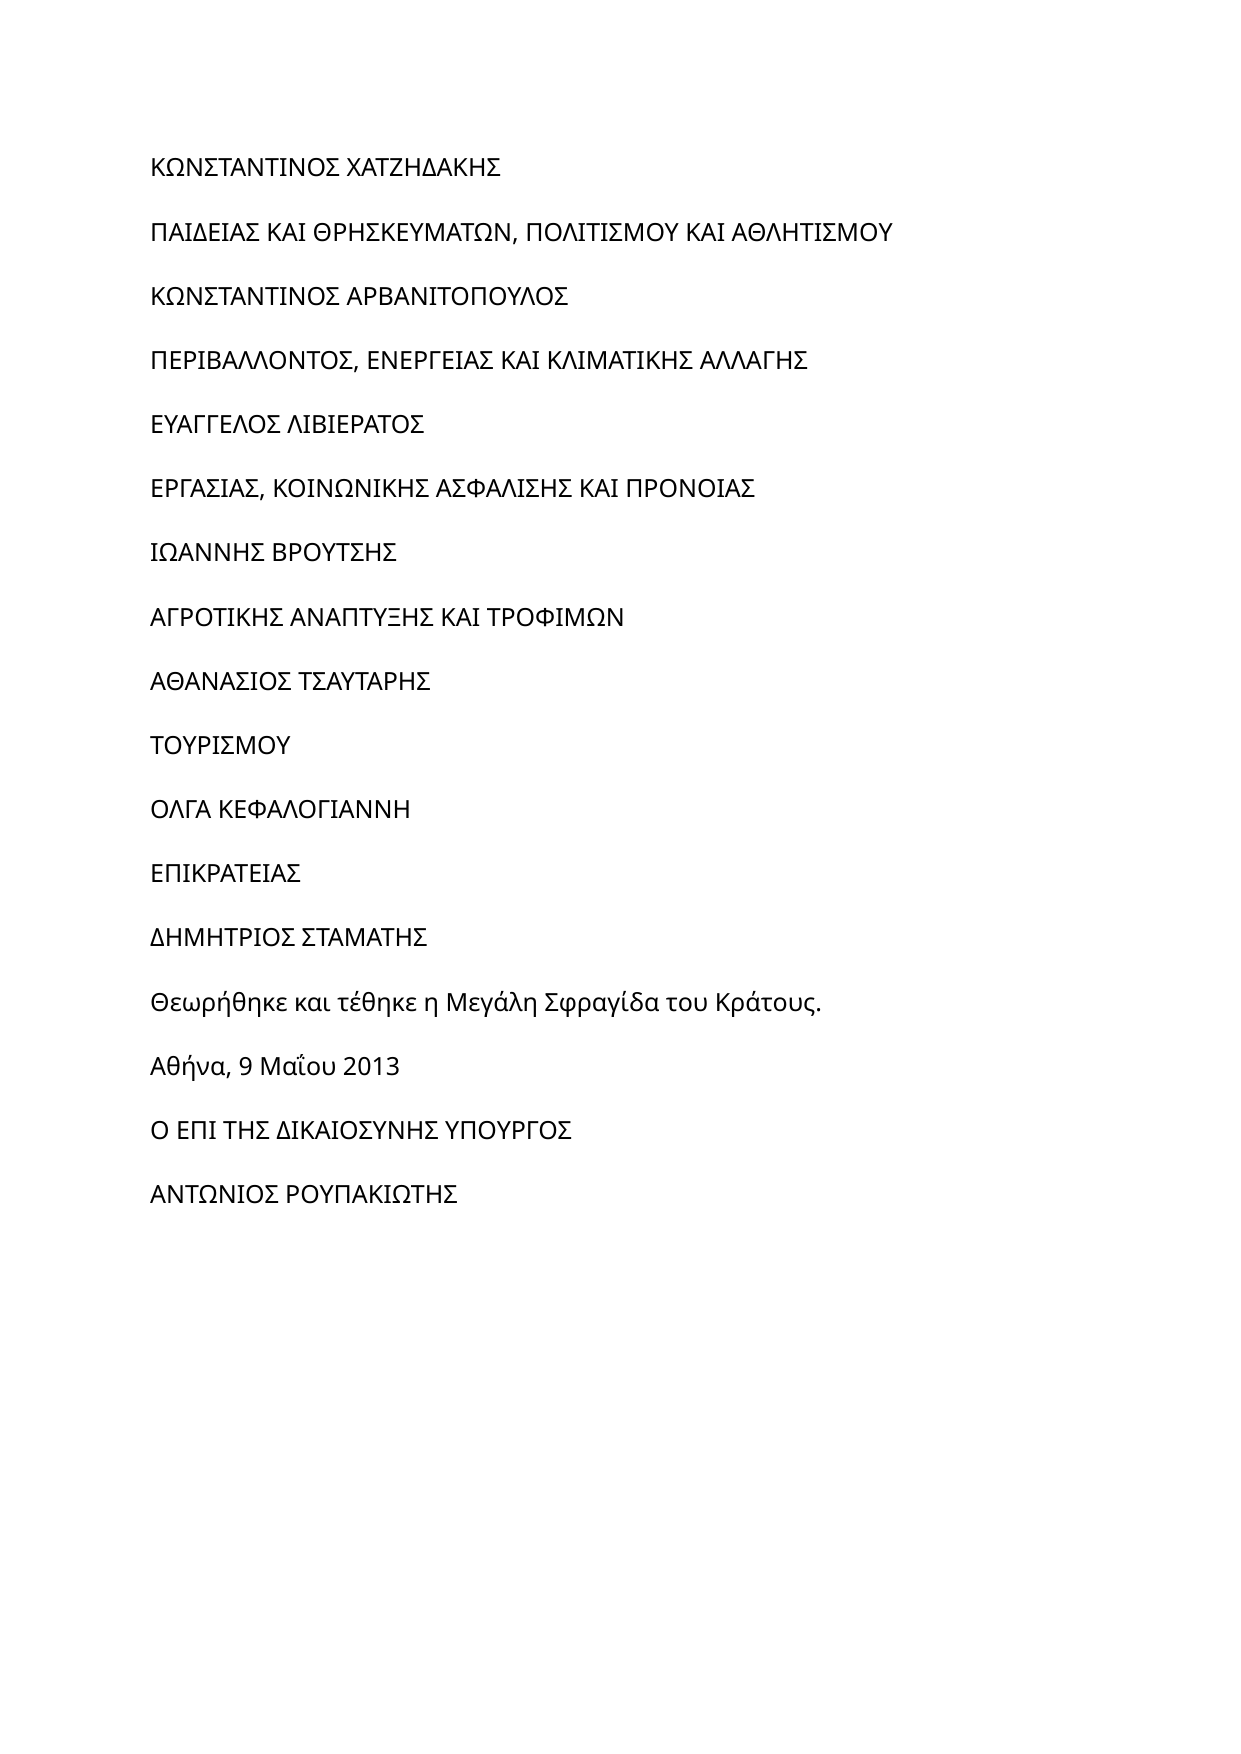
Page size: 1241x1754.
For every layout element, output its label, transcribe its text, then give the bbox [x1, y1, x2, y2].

text ΑΓΡΟΤΙΚΗΣ ΑΝΑΠΤΥΞΗΣ ΚΑΙ ΤΡΟΦΙΜΩΝ [150, 599, 1090, 633]
text Αθήνα, 9 Μαΐου 2013 [150, 1048, 1090, 1082]
text ΕΥΑΓΓΕΛΟΣ ΛΙΒΙΕΡΑΤΟΣ [150, 407, 1090, 441]
text ΠΕΡΙΒΑΛΛΟΝΤΟΣ, ΕΝΕΡΓΕΙΑΣ ΚΑΙ ΚΛΙΜΑΤΙΚΗΣ ΑΛΛΑΓΗΣ [150, 342, 1090, 377]
text ΠΑΙΔΕΙΑΣ ΚΑΙ ΘΡΗΣΚΕΥΜΑΤΩΝ, ΠΟΛΙΤΙΣΜΟΥ ΚΑΙ ΑΘΛΗΤΙΣΜΟΥ [150, 214, 1090, 248]
text ΕΡΓΑΣΙΑΣ, ΚΟΙΝΩΝΙΚΗΣ ΑΣΦΑΛΙΣΗΣ ΚΑΙ ΠΡΟΝΟΙΑΣ [150, 471, 1090, 505]
text Θεωρήθηκε και τέθηκε η Μεγάλη Σφραγίδα του Κράτους. [150, 984, 1090, 1018]
text ΤΟΥΡΙΣΜΟΥ [150, 727, 1090, 762]
text ΟΛΓΑ ΚΕΦΑΛΟΓΙΑΝΝΗ [150, 792, 1090, 826]
text ΚΩΝΣΤΑΝΤΙΝΟΣ ΑΡΒΑΝΙΤΟΠΟΥΛΟΣ [150, 278, 1090, 312]
text ΑΝΤΩΝΙΟΣ ΡΟΥΠΑΚΙΩΤΗΣ [150, 1177, 1090, 1211]
text ΔΗΜΗΤΡΙΟΣ ΣΤΑΜΑΤΗΣ [150, 920, 1090, 954]
text ΚΩΝΣΤΑΝΤΙΝΟΣ ΧΑΤΖΗΔΑΚΗΣ [150, 150, 1090, 184]
text Ο ΕΠΙ ΤΗΣ ΔΙΚΑΙΟΣΥΝΗΣ ΥΠΟΥΡΓΟΣ [150, 1112, 1090, 1147]
text ΑΘΑΝΑΣΙΟΣ ΤΣΑΥΤΑΡΗΣ [150, 663, 1090, 697]
text ΕΠΙΚΡΑΤΕΙΑΣ [150, 856, 1090, 890]
text ΙΩΑΝΝΗΣ ΒΡΟΥΤΣΗΣ [150, 535, 1090, 569]
